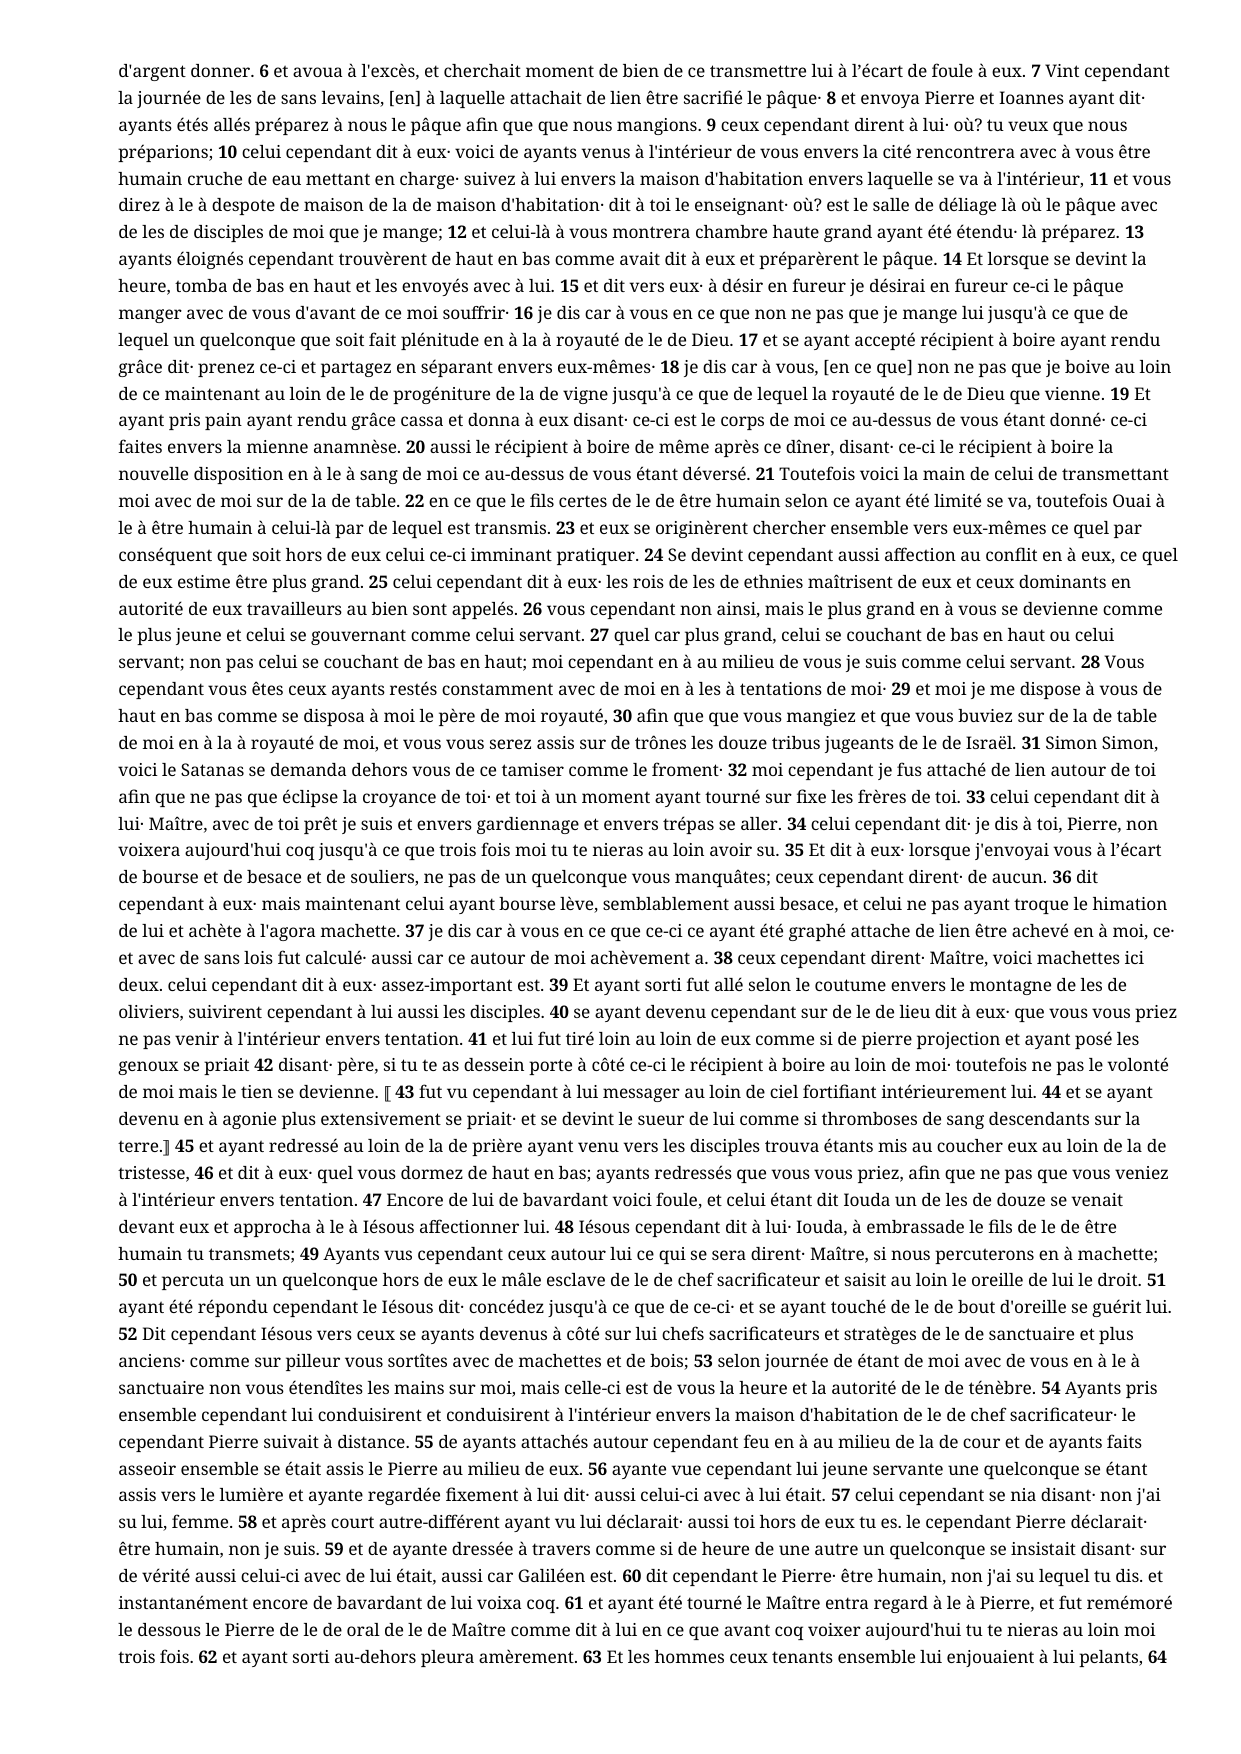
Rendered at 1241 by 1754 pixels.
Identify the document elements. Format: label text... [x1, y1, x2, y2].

text d'argent donner. 6 et avoua à l'excès, et cherchait moment de bien de ce transmettre lui à l’écart de foule à eux. 7 Vint cependant la journée de les de sans levains, [en] à laquelle attachait de lien être sacrifié le pâque· 8 et envoya Pierre et Ioannes ayant dit· ayants étés allés préparez à nous le pâque afin que que nous mangions. 9 ceux cependant dirent à lui· où? tu veux que nous préparions; 10 celui cependant dit à eux· voici de ayants venus à l'intérieur de vous envers la cité rencontrera avec à vous être humain cruche de eau mettant en charge· suivez à lui envers la maison d'habitation envers laquelle se va à l'intérieur, 11 et vous direz à le à despote de maison de la de maison d'habitation· dit à toi le enseignant· où? est le salle de déliage là où le pâque avec de les de disciples de moi que je mange; 12 et celui-là à vous montrera chambre haute grand ayant été étendu· là préparez. 13 ayants éloignés cependant trouvèrent de haut en bas comme avait dit à eux et préparèrent le pâque. 14 Et lorsque se devint la heure, tomba de bas en haut et les envoyés avec à lui. 15 et dit vers eux· à désir en fureur je désirai en fureur ce-ci le pâque manger avec de vous d'avant de ce moi souffrir· 16 je dis car à vous en ce que non ne pas que je mange lui jusqu'à ce que de lequel un quelconque que soit fait plénitude en à la à royauté de le de Dieu. 17 et se ayant accepté récipient à boire ayant rendu grâce dit· prenez ce-ci et partagez en séparant envers eux-mêmes· 18 je dis car à vous, [en ce que] non ne pas que je boive au loin de ce maintenant au loin de le de progéniture de la de vigne jusqu'à ce que de lequel la royauté de le de Dieu que vienne. 19 Et ayant pris pain ayant rendu grâce cassa et donna à eux disant· ce-ci est le corps de moi ce au-dessus de vous étant donné· ce-ci faites envers la mienne anamnèse. 20 aussi le récipient à boire de même après ce dîner, disant· ce-ci le récipient à boire la nouvelle disposition en à le à sang de moi ce au-dessus de vous étant déversé. 21 Toutefois voici la main de celui de transmettant moi avec de moi sur de la de table. 22 en ce que le fils certes de le de être humain selon ce ayant été limité se va, toutefois Ouai à le à être humain à celui-là par de lequel est transmis. 23 et eux se originèrent chercher ensemble vers eux-mêmes ce quel par conséquent que soit hors de eux celui ce-ci imminant pratiquer. 24 Se devint cependant aussi affection au conflit en à eux, ce quel de eux estime être plus grand. 25 celui cependant dit à eux· les rois de les de ethnies maîtrisent de eux et ceux dominants en autorité de eux travailleurs au bien sont appelés. 26 vous cependant non ainsi, mais le plus grand en à vous se devienne comme le plus jeune et celui se gouvernant comme celui servant. 27 quel car plus grand, celui se couchant de bas en haut ou celui servant; non pas celui se couchant de bas en haut; moi cependant en à au milieu de vous je suis comme celui servant. 28 Vous cependant vous êtes ceux ayants restés constamment avec de moi en à les à tentations de moi· 29 et moi je me dispose à vous de haut en bas comme se disposa à moi le père de moi royauté, 30 afin que que vous mangiez et que vous buviez sur de la de table de moi en à la à royauté de moi, et vous vous serez assis sur de trônes les douze tribus jugeants de le de Israël. 31 Simon Simon, voici le Satanas se demanda dehors vous de ce tamiser comme le froment· 32 moi cependant je fus attaché de lien autour de toi afin que ne pas que éclipse la croyance de toi· et toi à un moment ayant tourné sur fixe les frères de toi. 33 celui cependant dit à lui· Maître, avec de toi prêt je suis et envers gardiennage et envers trépas se aller. 34 celui cependant dit· je dis à toi, Pierre, non voixera aujourd'hui coq jusqu'à ce que trois fois moi tu te nieras au loin avoir su. 35 Et dit à eux· lorsque j'envoyai vous à l’écart de bourse et de besace et de souliers, ne pas de un quelconque vous manquâtes; ceux cependant dirent· de aucun. 36 dit cependant à eux· mais maintenant celui ayant bourse lève, semblablement aussi besace, et celui ne pas ayant troque le himation de lui et achète à l'agora machette. 37 je dis car à vous en ce que ce-ci ce ayant été graphé attache de lien être achevé en à moi, ce· et avec de sans lois fut calculé· aussi car ce autour de moi achèvement a. 38 ceux cependant dirent· Maître, voici machettes ici deux. celui cependant dit à eux· assez-important est. 39 Et ayant sorti fut allé selon le coutume envers le montagne de les de oliviers, suivirent cependant à lui aussi les disciples. 40 se ayant devenu cependant sur de le de lieu dit à eux· que vous vous priez ne pas venir à l'intérieur envers tentation. 41 et lui fut tiré loin au loin de eux comme si de pierre projection et ayant posé les genoux se priait 42 disant· père, si tu te as dessein porte à côté ce-ci le récipient à boire au loin de moi· toutefois ne pas le volonté de moi mais le tien se devienne. ⟦ 43 fut vu cependant à lui messager au loin de ciel fortifiant intérieurement lui. 44 et se ayant devenu en à agonie plus extensivement se priait· et se devint le sueur de lui comme si thromboses de sang descendants sur la terre.⟧ 45 et ayant redressé au loin de la de prière ayant venu vers les disciples trouva étants mis au coucher eux au loin de la de tristesse, 46 et dit à eux· quel vous dormez de haut en bas; ayants redressés que vous vous priez, afin que ne pas que vous veniez à l'intérieur envers tentation. 47 Encore de lui de bavardant voici foule, et celui étant dit Iouda un de les de douze se venait devant eux et approcha à le à Iésous affectionner lui. 48 Iésous cependant dit à lui· Iouda, à embrassade le fils de le de être humain tu transmets; 49 Ayants vus cependant ceux autour lui ce qui se sera dirent· Maître, si nous percuterons en à machette; 50 et percuta un un quelconque hors de eux le mâle esclave de le de chef sacrificateur et saisit au loin le oreille de lui le droit. 51 ayant été répondu cependant le Iésous dit· concédez jusqu'à ce que de ce-ci· et se ayant touché de le de bout d'oreille se guérit lui. 52 Dit cependant Iésous vers ceux se ayants devenus à côté sur lui chefs sacrificateurs et stratèges de le de sanctuaire et plus anciens· comme sur pilleur vous sortîtes avec de machettes et de bois; 53 selon journée de étant de moi avec de vous en à le à sanctuaire non vous étendîtes les mains sur moi, mais celle-ci est de vous la heure et la autorité de le de ténèbre. 54 Ayants pris ensemble cependant lui conduisirent et conduisirent à l'intérieur envers la maison d'habitation de le de chef sacrificateur· le cependant Pierre suivait à distance. 55 de ayants attachés autour cependant feu en à au milieu de la de cour et de ayants faits asseoir ensemble se était assis le Pierre au milieu de eux. 56 ayante vue cependant lui jeune servante une quelconque se étant assis vers le lumière et ayante regardée fixement à lui dit· aussi celui-ci avec à lui était. 57 celui cependant se nia disant· non j'ai su lui, femme. 58 et après court autre-différent ayant vu lui déclarait· aussi toi hors de eux tu es. le cependant Pierre déclarait· être humain, non je suis. 59 et de ayante dressée à travers comme si de heure de une autre un quelconque se insistait disant· sur de vérité aussi celui-ci avec de lui était, aussi car Galiléen est. 60 dit cependant le Pierre· être humain, non j'ai su lequel tu dis. et instantanément encore de bavardant de lui voixa coq. 61 et ayant été tourné le Maître entra regard à le à Pierre, et fut remémoré le dessous le Pierre de le de oral de le de Maître comme dit à lui en ce que avant coq voixer aujourd'hui tu te nieras au loin moi trois fois. 62 et ayant sorti au-dehors pleura amèrement. 63 Et les hommes ceux tenants ensemble lui enjouaient à lui pelants, 64 [118, 59, 1181, 1668]
